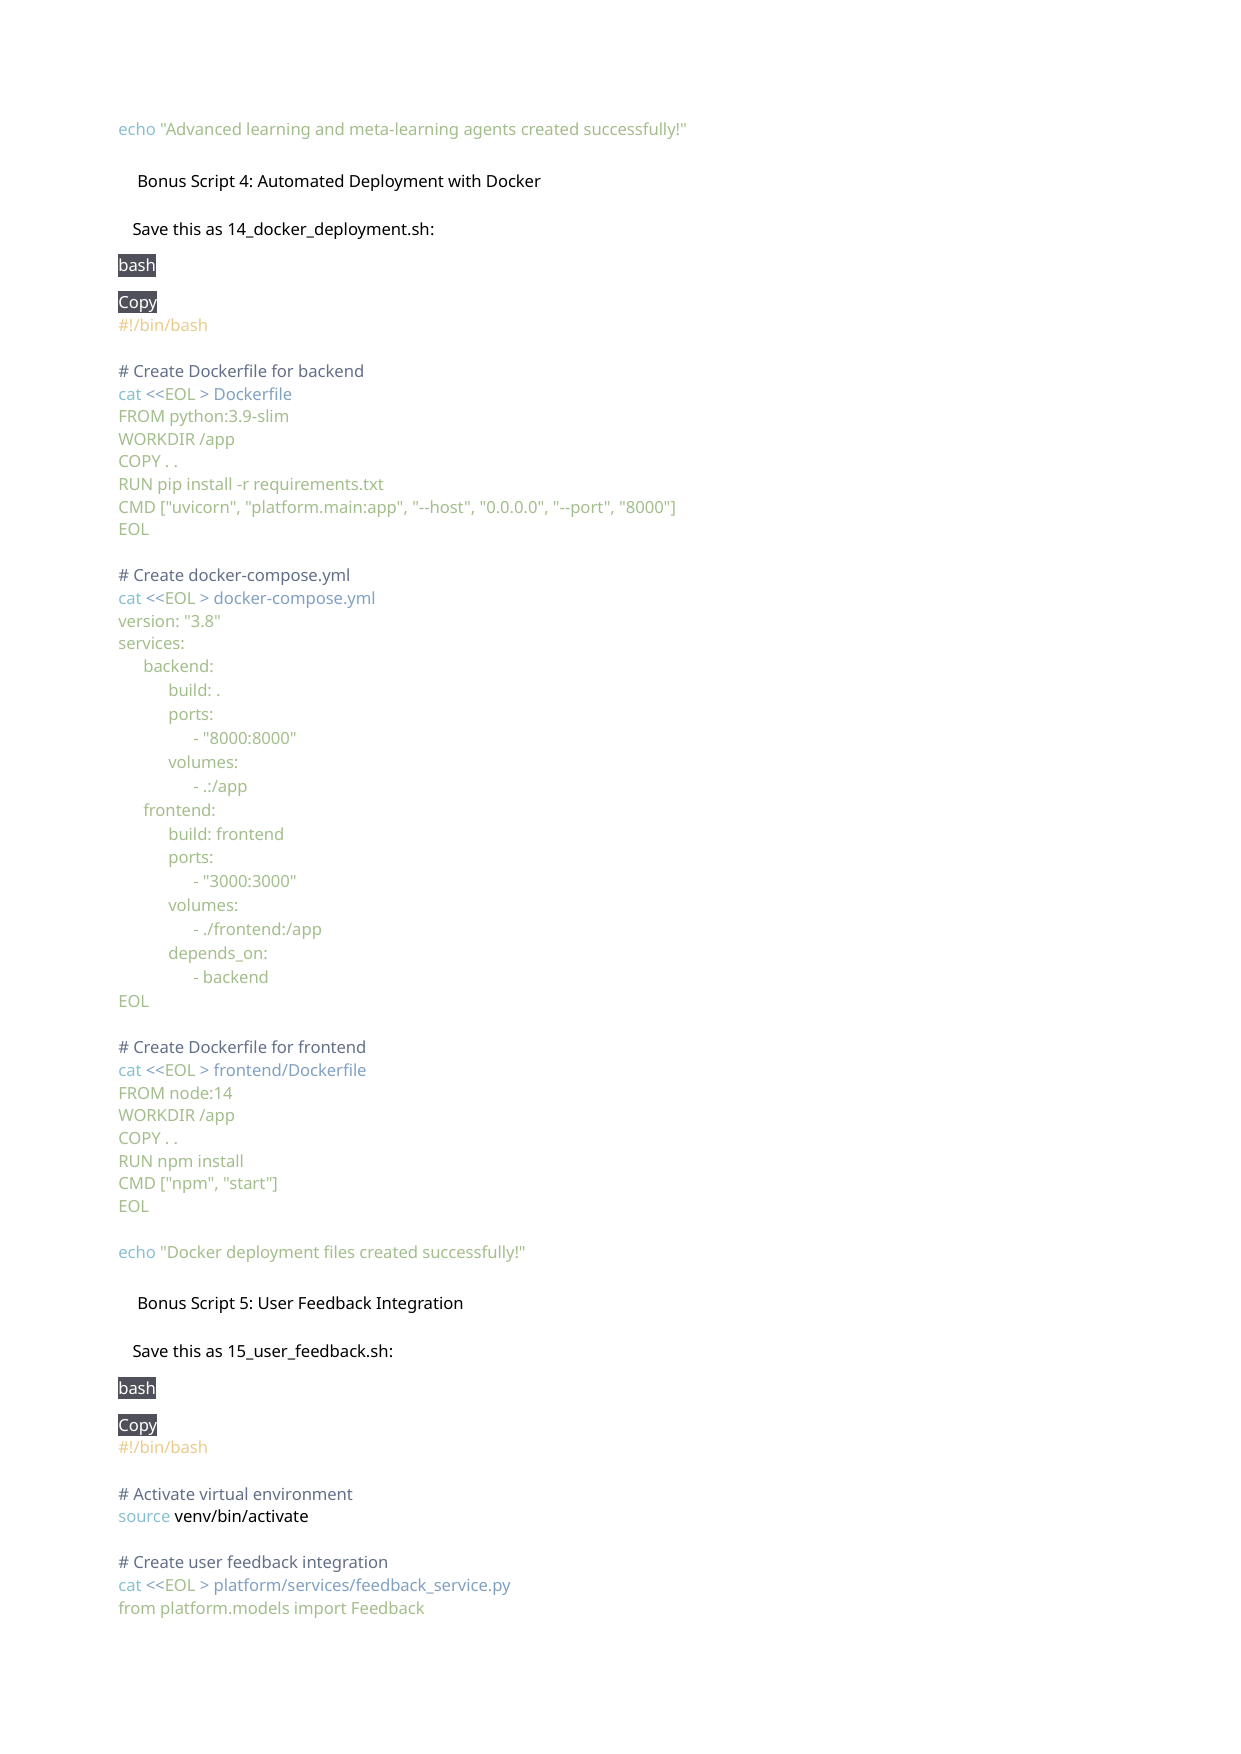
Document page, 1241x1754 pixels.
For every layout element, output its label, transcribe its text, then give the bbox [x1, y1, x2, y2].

text EOL [118, 518, 1122, 541]
text bash [118, 254, 1122, 277]
text # Create docker-compose.yml [118, 564, 1122, 587]
text cat <<EOL > docker-compose.yml [118, 587, 1122, 609]
text bash [118, 1377, 1122, 1399]
text build: . [118, 678, 1122, 702]
text echo "Advanced learning and meta-learning agents created successfully!" [118, 118, 1122, 141]
text #!/bin/bash [118, 313, 1122, 336]
subtitle Bonus Script 4: Automated Deployment with Docker [137, 169, 1122, 192]
text # Create Dockerfile for backend [118, 360, 1122, 382]
text WORKDIR /app [118, 427, 1122, 450]
text FROM python:3.9-slim [118, 405, 1122, 427]
text source venv/bin/activate [118, 1505, 1122, 1527]
text Copy [118, 1413, 1122, 1436]
text Copy [118, 291, 1122, 313]
text cat <<EOL > Dockerfile [118, 382, 1122, 405]
text CMD ["uvicorn", "platform.main:app", "--host", "0.0.0.0", "--port", "8000"] [118, 495, 1122, 518]
text Save this as 14_docker_deployment.sh: [132, 217, 1122, 240]
text - ./frontend:/app [118, 918, 1122, 942]
text cat <<EOL > platform/services/feedback_service.py [118, 1574, 1122, 1596]
text backend: [118, 654, 1122, 678]
text ports: [118, 702, 1122, 726]
text echo "Docker deployment files created successfully!" [118, 1241, 1122, 1263]
subtitle Bonus Script 5: User Feedback Integration [137, 1292, 1122, 1314]
text WORKDIR /app [118, 1104, 1122, 1127]
text EOL [118, 1194, 1122, 1217]
text cat <<EOL > frontend/Dockerfile [118, 1059, 1122, 1081]
text # Create user feedback integration [118, 1551, 1122, 1574]
text version: "3.8" [118, 609, 1122, 632]
text #!/bin/bash [118, 1436, 1122, 1459]
text EOL [118, 990, 1122, 1013]
text - .:/app [118, 774, 1122, 798]
text COPY . . [118, 450, 1122, 473]
text - backend [118, 966, 1122, 990]
text - "8000:8000" [118, 726, 1122, 750]
text - "3000:3000" [118, 870, 1122, 894]
text services: [118, 632, 1122, 654]
text Save this as 15_user_feedback.sh: [132, 1340, 1122, 1362]
text # Create Dockerfile for frontend [118, 1036, 1122, 1059]
text CMD ["npm", "start"] [118, 1172, 1122, 1194]
text COPY . . [118, 1127, 1122, 1149]
text FROM node:14 [118, 1081, 1122, 1104]
text from platform.models import Feedback [118, 1596, 1122, 1619]
text volumes: [118, 750, 1122, 774]
text depends_on: [118, 942, 1122, 966]
text RUN npm install [118, 1149, 1122, 1172]
text volumes: [118, 894, 1122, 918]
text # Activate virtual environment [118, 1482, 1122, 1505]
text ports: [118, 846, 1122, 870]
text RUN pip install -r requirements.txt [118, 473, 1122, 495]
text build: frontend [118, 822, 1122, 846]
text frontend: [118, 798, 1122, 822]
